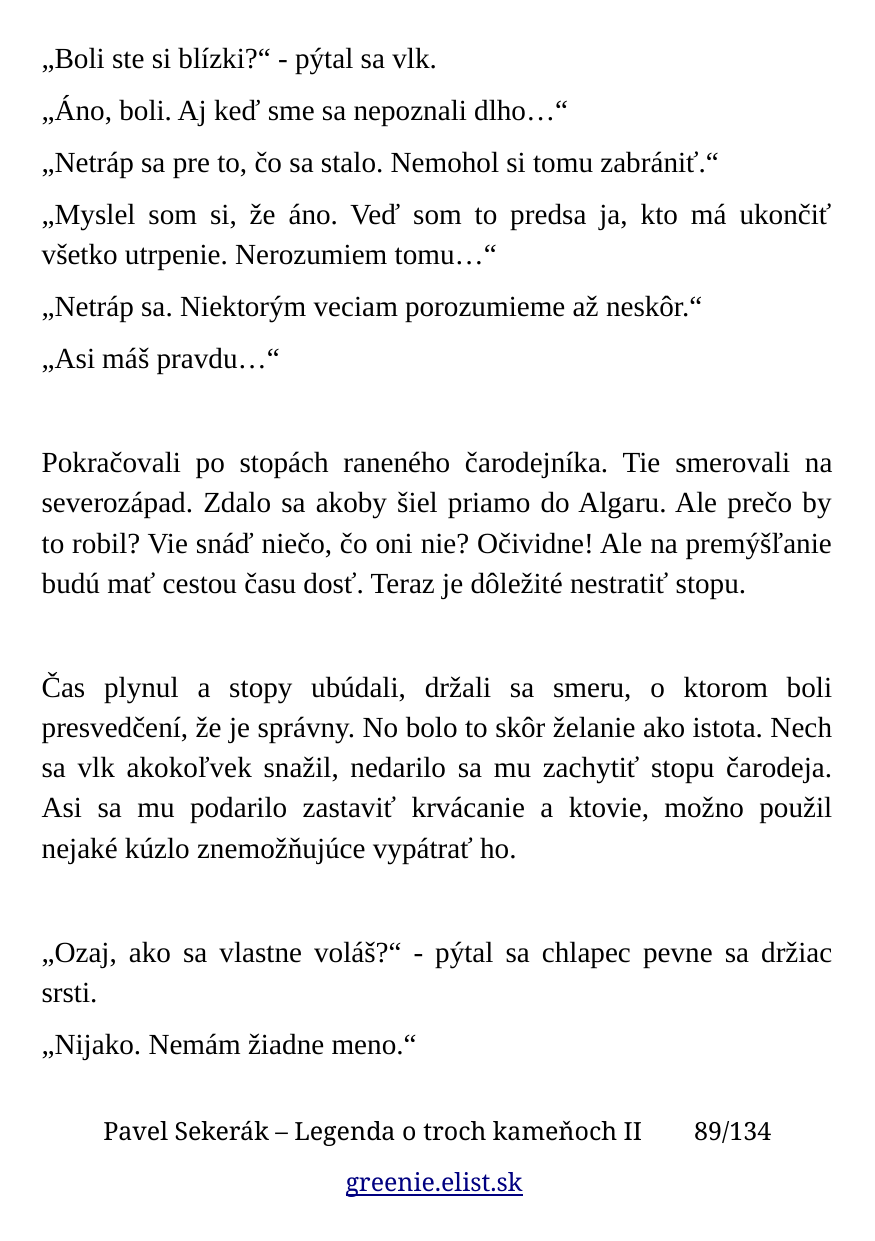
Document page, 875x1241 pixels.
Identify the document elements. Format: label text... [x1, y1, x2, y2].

text „Myslel som si, že áno. Veď som to predsa ja, kto má ukončiť všetko utrpenie. Nerozumiem tomu…“ [41, 197, 833, 271]
text „Asi máš pravdu…“ [41, 341, 833, 375]
text „Nijako. Nemám žiadne meno.“ [41, 1027, 833, 1061]
text „Ozaj, ako sa vlastne voláš?“ - pýtal sa chlapec pevne sa držiac srsti. [41, 935, 833, 1008]
text „Netráp sa pre to, čo sa stalo. Nemohol si tomu zabrániť.“ [41, 145, 833, 179]
text „Boli ste si blízki?“ - pýtal sa vlk. [41, 41, 833, 75]
text „Áno, boli. Aj keď sme sa nepoznali dlho…“ [41, 93, 833, 127]
text „Netráp sa. Niektorým veciam porozumieme až neskôr.“ [41, 289, 833, 323]
text Čas plynul a stopy ubúdali, držali sa smeru, o ktorom boli presvedčení, že je správny. No bolo to skôr želanie ako istota. Nech sa vlk akokoľvek snažil, nedarilo sa mu zachytiť stopu čarodeja. Asi sa mu podarilo zastaviť krvácanie a ktovie, možno použil nejaké kúzlo znemožňujúce vypátrať ho. [41, 670, 833, 864]
text Pokračovali po stopách raneného čarodejníka. Tie smerovali na severozápad. Zdalo sa akoby šiel priamo do Algaru. Ale prečo by to robil? Vie snáď niečo, čo oni nie? Očividne! Ale na premýšľanie budú mať cestou času dosť. Teraz je dôležité nestratiť stopu. [41, 445, 833, 599]
